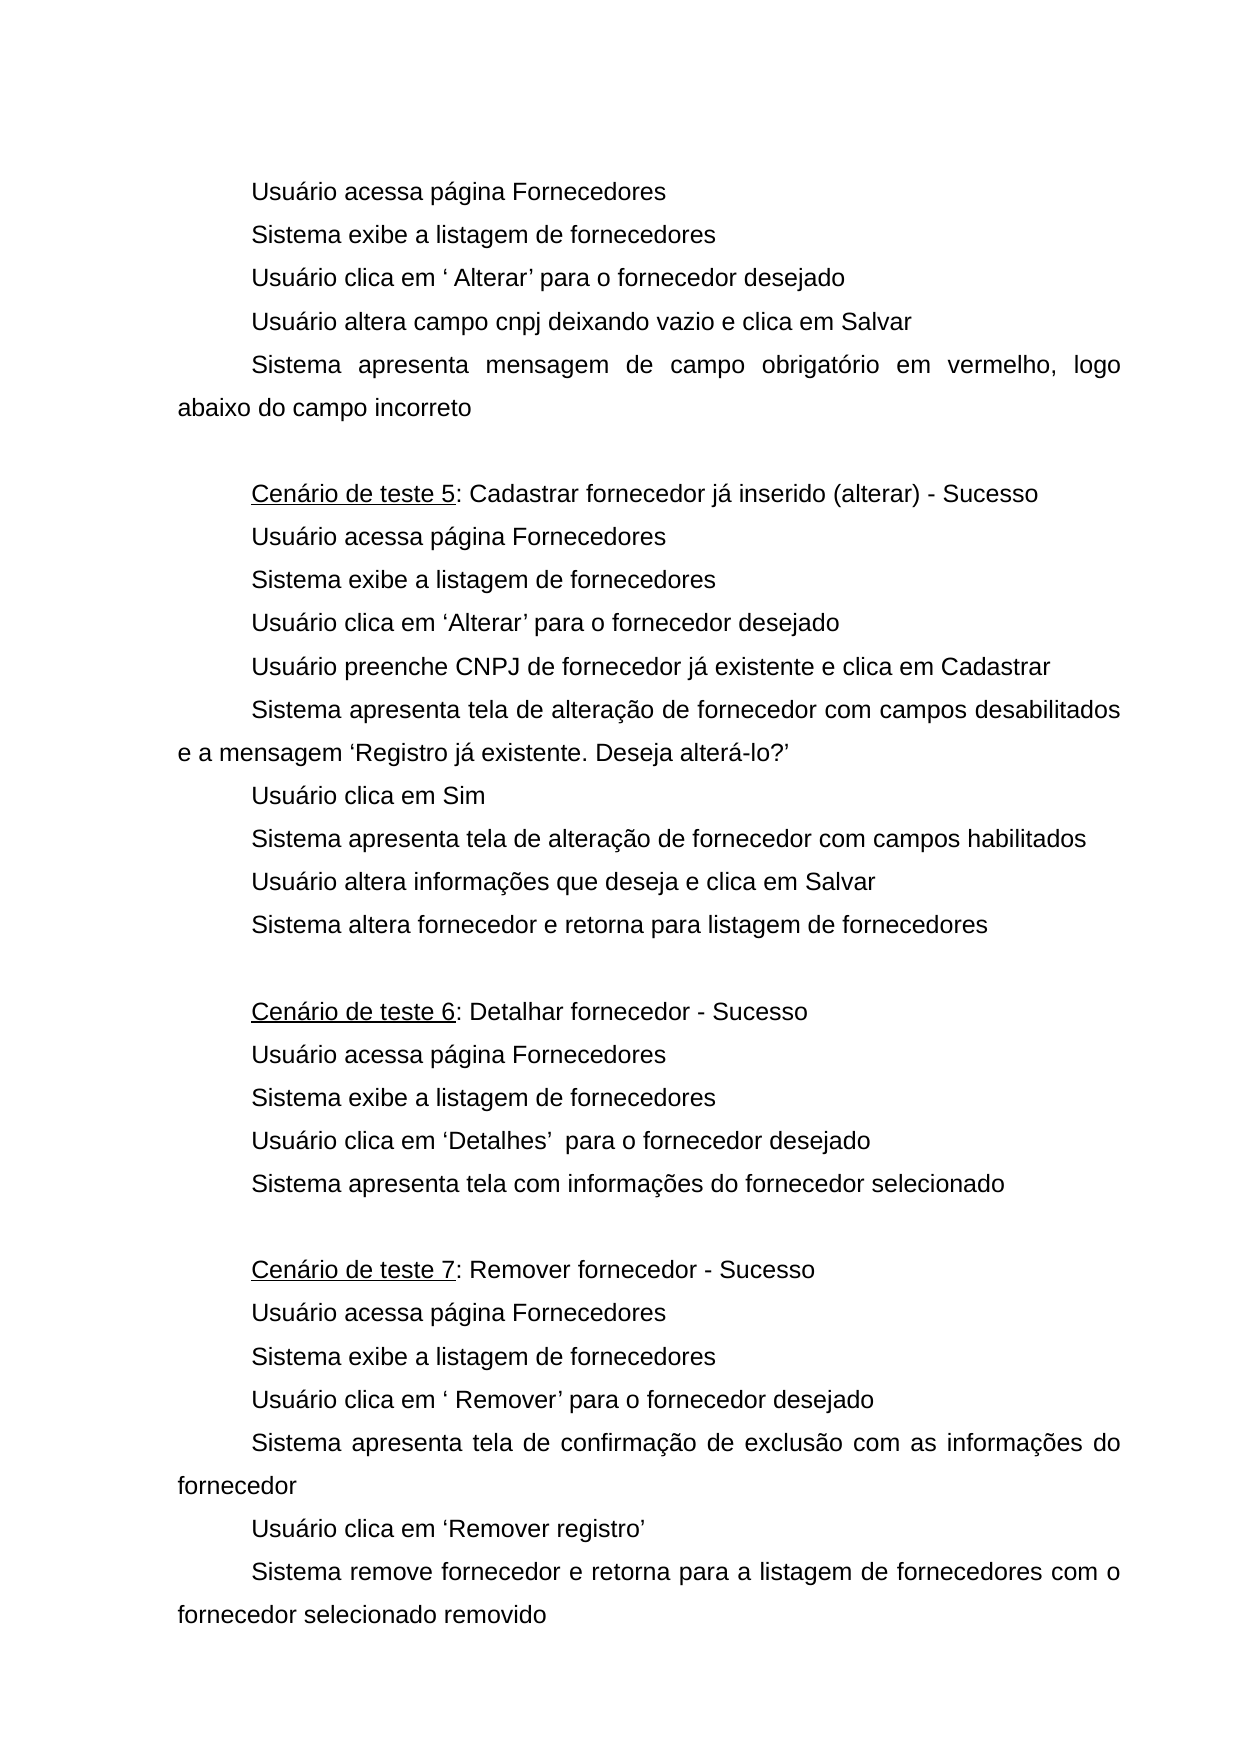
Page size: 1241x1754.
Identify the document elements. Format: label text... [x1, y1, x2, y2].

text Usuário altera informações que deseja e clica em Salvar [177, 867, 1122, 896]
text Cenário de teste 7: Remover fornecedor - Sucesso [177, 1255, 1122, 1284]
text Sistema exibe a listagem de fornecedores [177, 220, 1122, 249]
text Usuário acessa página Fornecedores [177, 1040, 1122, 1068]
text Sistema apresenta tela de confirmação de exclusão com as informações do fornecedor [177, 1428, 1122, 1500]
text Usuário acessa página Fornecedores [177, 1298, 1122, 1327]
text Sistema apresenta mensagem de campo obrigatório em vermelho, logo abaixo do campo incorreto [177, 350, 1122, 422]
text Usuário acessa página Fornecedores [177, 522, 1122, 551]
text Usuário clica em ‘Detalhes’ para o fornecedor desejado [177, 1126, 1122, 1155]
text Usuário preenche CNPJ de fornecedor já existente e clica em Cadastrar [177, 652, 1122, 680]
text Cenário de teste 6: Detalhar fornecedor - Sucesso [177, 997, 1122, 1025]
text Sistema apresenta tela com informações do fornecedor selecionado [177, 1169, 1122, 1198]
text Sistema exibe a listagem de fornecedores [177, 1342, 1122, 1370]
text Cenário de teste 5: Cadastrar fornecedor já inserido (alterar) - Sucesso [177, 479, 1122, 508]
text Usuário clica em ‘Alterar’ para o fornecedor desejado [177, 608, 1122, 637]
text Usuário clica em ‘Remover registro’ [177, 1514, 1122, 1543]
text Sistema altera fornecedor e retorna para listagem de fornecedores [177, 910, 1122, 939]
text Usuário clica em ‘ Alterar’ para o fornecedor desejado [177, 263, 1122, 292]
text Usuário clica em ‘ Remover’ para o fornecedor desejado [177, 1385, 1122, 1413]
text Sistema apresenta tela de alteração de fornecedor com campos habilitados [177, 824, 1122, 853]
text Sistema exibe a listagem de fornecedores [177, 565, 1122, 594]
text Sistema apresenta tela de alteração de fornecedor com campos desabilitados e a mensagem ‘Registro já existente. Deseja alterá-lo?’ [177, 695, 1122, 767]
text Usuário clica em Sim [177, 781, 1122, 810]
text Usuário altera campo cnpj deixando vazio e clica em Salvar [177, 307, 1122, 335]
text Sistema remove fornecedor e retorna para a listagem de fornecedores com o fornecedor selecionado removido [177, 1557, 1122, 1629]
text Usuário acessa página Fornecedores [177, 177, 1122, 206]
text Sistema exibe a listagem de fornecedores [177, 1083, 1122, 1112]
